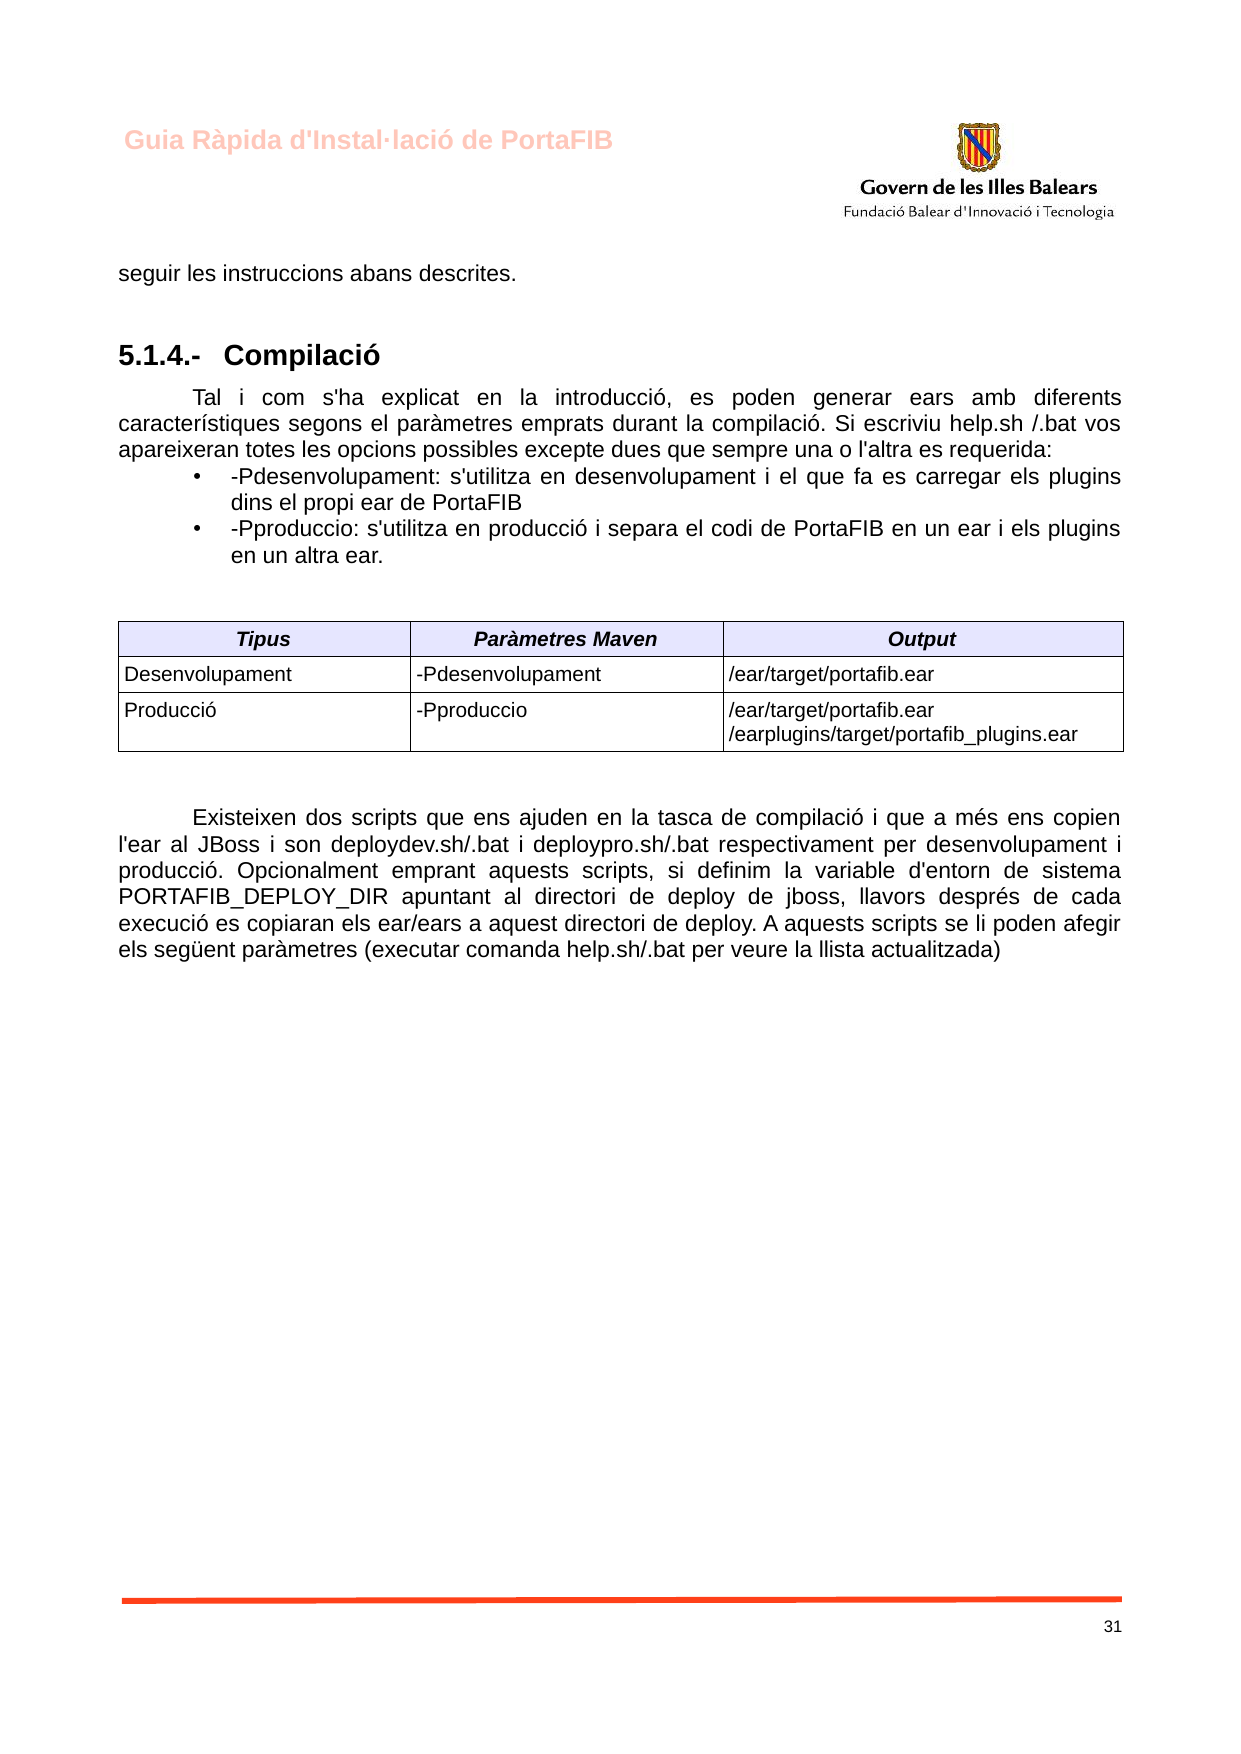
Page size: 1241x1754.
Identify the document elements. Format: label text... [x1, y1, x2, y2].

text Existeixen dos scripts que ens ajuden en la tasca de compilació i que a més ens copien l'ear al JBoss i son deploydev.sh/.bat i deploypro.sh/.bat respectivament per desenvolupament i producció. Opcionalment emprant aquests scripts, si definim la variable d'entorn de sistema PORTAFIB_DEPLOY_DIR apuntant al directori de deploy de jboss, llavors després de cada execució es copiaran els ear/ears a aquest directori de deploy. A aquests scripts se li poden afegir els següent paràmetres (executar comanda help.sh/.bat per veure la llista actualitzada) [118, 804, 1122, 962]
list -Pdesenvolupament: s'utilitza en desenvolupament i el que fa es carregar els plugins dins el propi ear de PortaFIB [193, 463, 1122, 515]
text seguir les instruccions abans descrites. [118, 260, 1122, 286]
table_header Tipus [119, 622, 410, 656]
table_cell -Pproduccio [411, 693, 723, 751]
table_cell /ear/target/portafib.ear /earplugins/target/portafib_plugins.ear [724, 693, 1123, 751]
subtitle Compilació [118, 338, 1122, 371]
table_cell Producció [119, 693, 410, 751]
text Tal i com s'ha explicat en la introducció, es poden generar ears amb diferents característiques segons el paràmetres emprats durant la compilació. Si escriviu help.sh /.bat vos apareixeran totes les opcions possibles excepte dues que sempre una o l'altra es requerida: [118, 384, 1122, 463]
table_cell -Pdesenvolupament [411, 657, 723, 692]
table_header Paràmetres Maven [411, 622, 723, 656]
picture [840, 123, 1117, 220]
table_header Output [724, 622, 1123, 656]
list -Pproduccio: s'utilitza en producció i separa el codi de PortaFIB en un ear i els plugins en un altra ear. [193, 515, 1122, 568]
table_cell /ear/target/portafib.ear [724, 657, 1123, 692]
table_cell Desenvolupament [119, 657, 410, 692]
